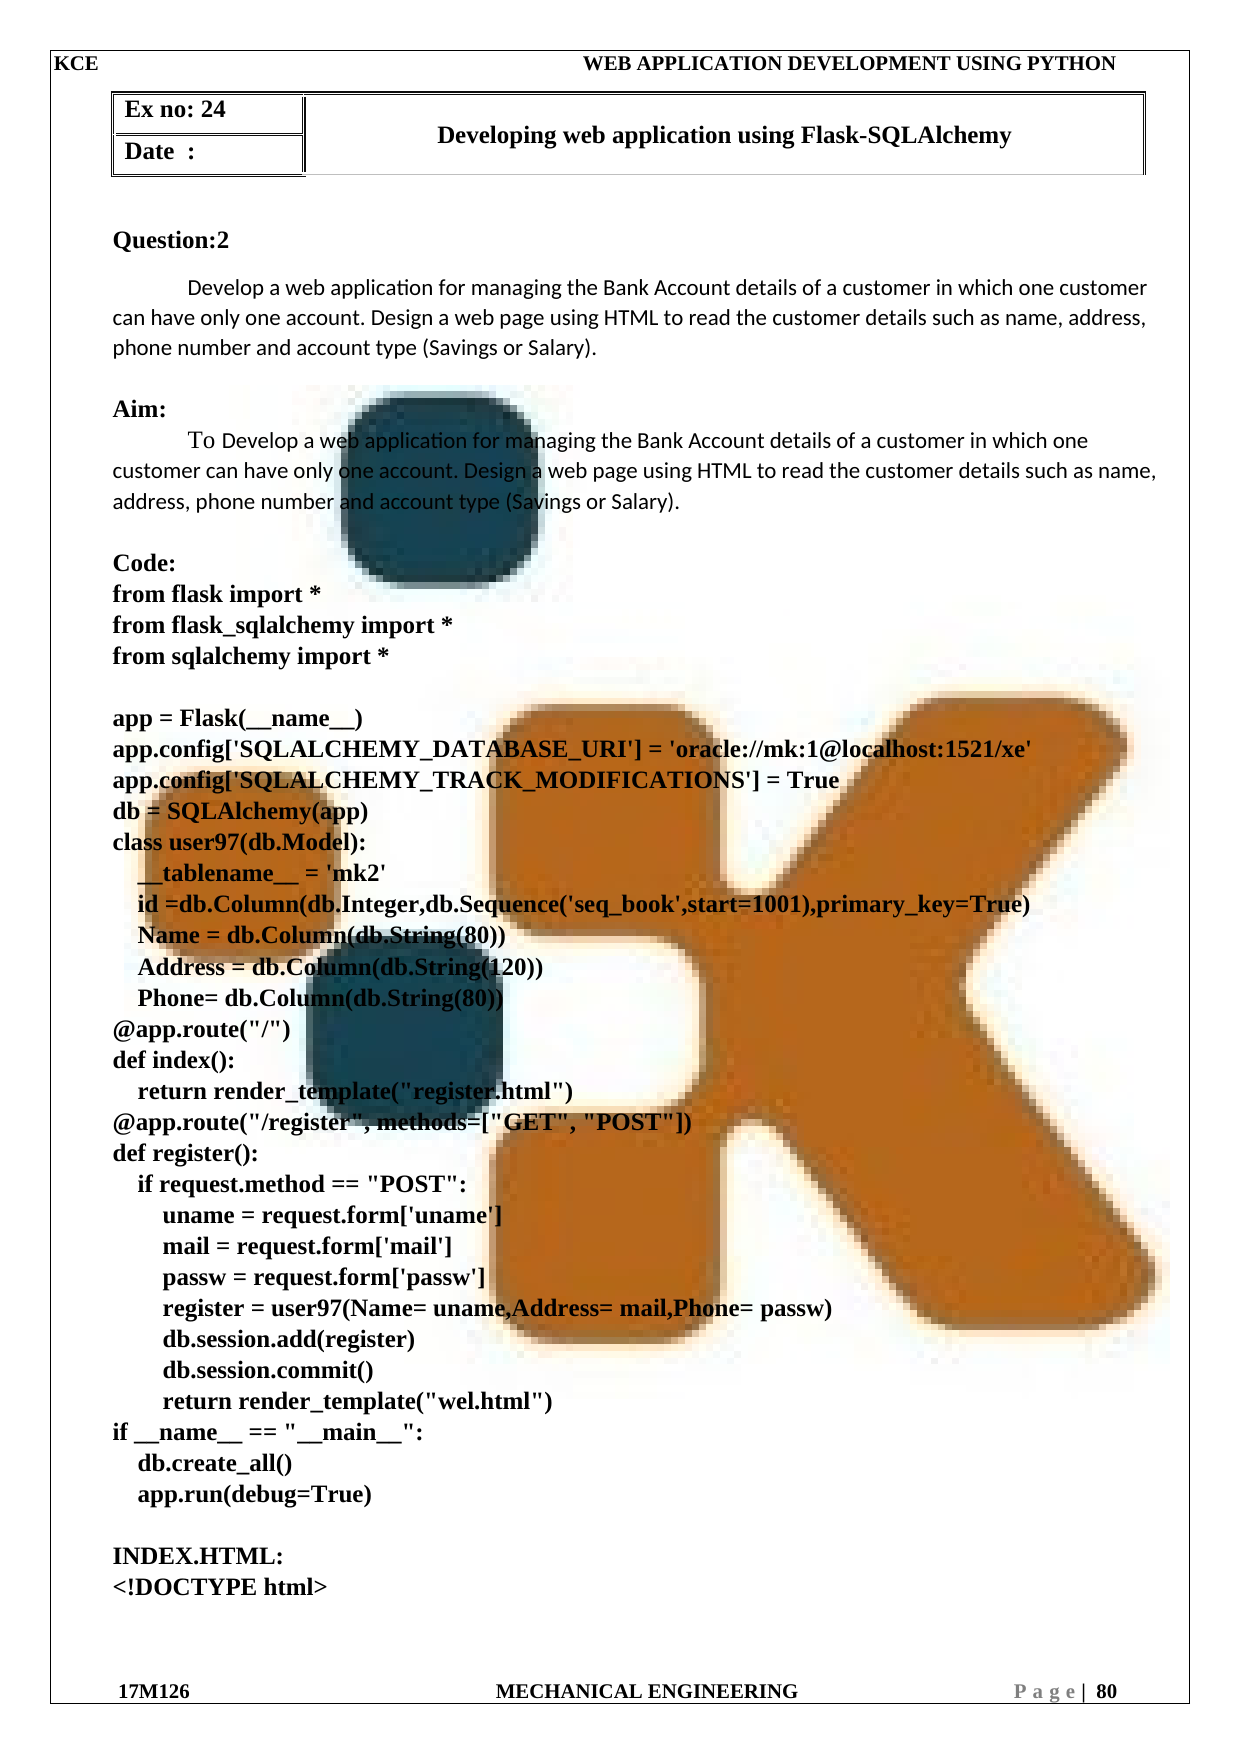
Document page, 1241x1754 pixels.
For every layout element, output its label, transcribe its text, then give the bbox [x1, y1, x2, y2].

text return render_template("wel.html") [112, 1386, 1181, 1415]
text uname = request.form['uname'] [112, 1200, 1181, 1229]
text register = user97(Name= uname,Address= mail,Phone= passw) [112, 1293, 1181, 1322]
text if request.method == "POST": [112, 1169, 1181, 1198]
text def index(): [112, 1045, 1181, 1073]
picture [124, 515, 1170, 548]
text __tablename__ = 'mk2' [112, 858, 1181, 887]
text @app.route("/") [112, 1014, 1181, 1042]
text Code: [112, 548, 1181, 577]
text db.session.add(register) [112, 1324, 1181, 1353]
text Name = db.Column(db.String(80)) [112, 921, 1181, 949]
table_header Ex no: 24 [114, 93, 304, 133]
text Develop a web application for managing the Bank Account details of a customer in which one customer can have only one account. Design a web page using HTML to read the customer details such as name, address, phone number and account type (Savings or Salary). [112, 273, 1181, 361]
picture [124, 670, 1170, 703]
text To Develop a web application for managing the Bank Account details of a customer in which one customer can have only one account. Design a web page using HTML to read the customer details such as name, address, phone number and account type (Savings or Salary). [112, 425, 1181, 515]
text @app.route("/register", methods=["GET", "POST"]) [112, 1107, 1181, 1136]
text INDEX.HTML: [112, 1541, 1181, 1570]
text app.config['SQLALCHEMY_DATABASE_URI'] = 'oracle://mk:1@localhost:1521/xe' [112, 734, 1181, 763]
text app.run(debug=True) [112, 1479, 1181, 1508]
text Address = db.Column(db.String(120)) [112, 952, 1181, 980]
text def register(): [112, 1138, 1181, 1167]
text Question:2 [112, 225, 1181, 254]
text return render_template("register.html") [112, 1076, 1181, 1104]
text Phone= db.Column(db.String(80)) [112, 983, 1181, 1011]
table_header Developing web application using Flask-SQLAlchemy [304, 95, 1143, 174]
text app.config['SQLALCHEMY_TRACK_MODIFICATIONS'] = True [112, 765, 1181, 794]
text id =db.Column(db.Integer,db.Sequence('seq_book',start=1001),primary_key=True) [112, 889, 1181, 918]
text <!DOCTYPE html> [112, 1572, 1181, 1601]
text db.session.commit() [112, 1355, 1181, 1384]
text class user97(db.Model): [112, 827, 1181, 856]
picture [124, 385, 1170, 394]
text from flask_sqlalchemy import * [112, 610, 1181, 639]
table_cell Date : [113, 133, 304, 174]
text app = Flask(__name__) [112, 703, 1181, 732]
text passw = request.form['passw'] [112, 1262, 1181, 1291]
text db = SQLAlchemy(app) [112, 796, 1181, 825]
text if __name__ == "__main__": [112, 1417, 1181, 1446]
text from sqlalchemy import * [112, 641, 1181, 670]
text db.create_all() [112, 1448, 1181, 1477]
text mail = request.form['mail'] [112, 1231, 1181, 1260]
text from flask import * [112, 579, 1181, 608]
text Aim: [112, 394, 1181, 423]
